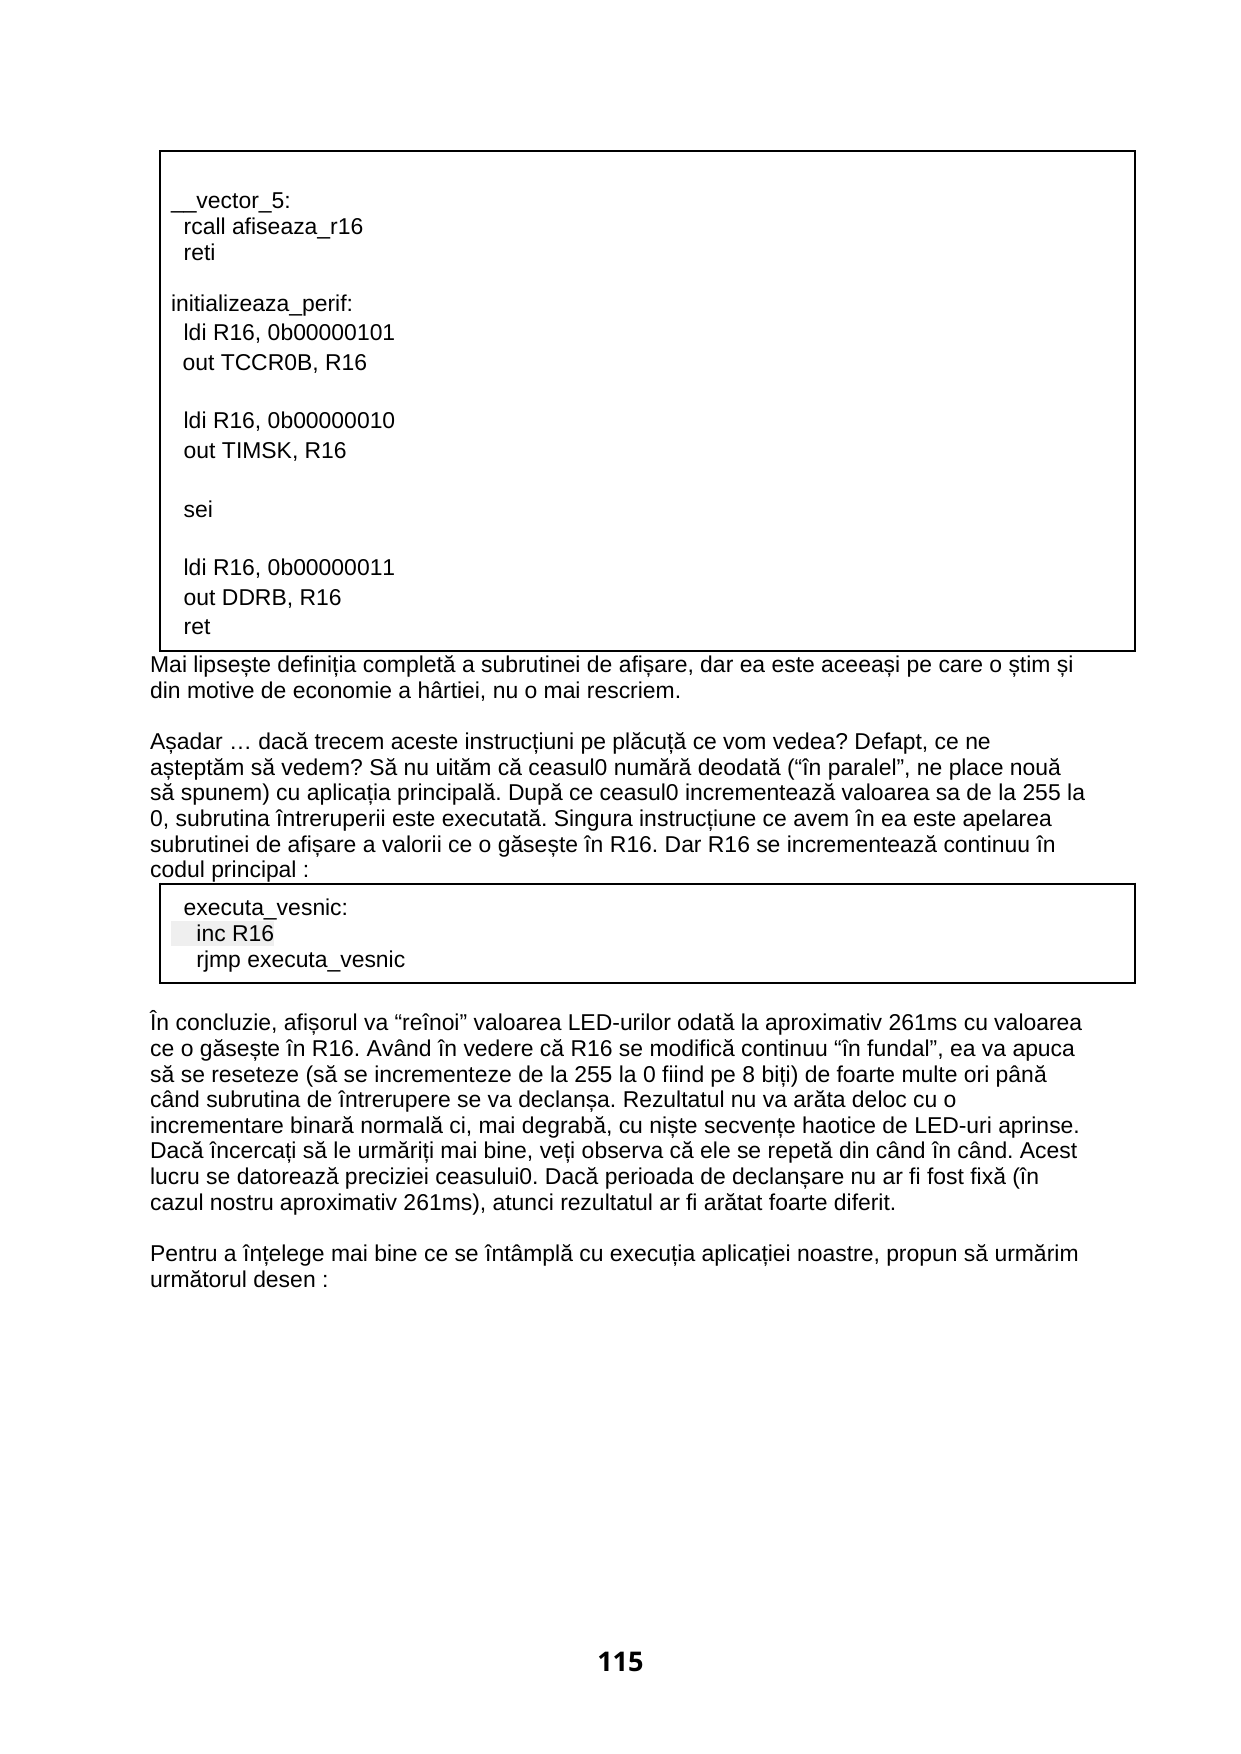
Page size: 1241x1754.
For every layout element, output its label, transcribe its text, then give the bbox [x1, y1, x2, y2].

table_header executa_vesnic: inc R16 rjmp executa_vesnic [161, 885, 1134, 982]
text Așadar … dacă trecem aceste instrucțiuni pe plăcuță ce vom vedea? Defapt, ce ne așteptăm să vedem? Să nu uităm că ceasul0 numără deodată (“în paralel”, ne place nouă să spunem) cu aplicația principală. După ce ceasul0 incrementează valoarea sa de la 255 la 0, subrutina întreruperii este executată. Singura instrucțiune ce avem în ea este apelarea subrutinei de afișare a valorii ce o găsește în R16. Dar R16 se incrementează continuu în codul principal : [150, 729, 1091, 882]
table_header __vector_5: rcall afiseaza_r16 reti initializeaza_perif: ldi R16, 0b00000101 out TCCR0B, R16 ldi R16, 0b00000010 out TIMSK, R16 sei ldi R16, 0b00000011 out DDRB, R16 ret [161, 152, 1134, 650]
text În concluzie, afișorul va “reînoi” valoarea LED-urilor odată la aproximativ 261ms cu valoarea ce o găsește în R16. Având în vedere că R16 se modifică continuu “în fundal”, ea va apuca să se reseteze (să se incrementeze de la 255 la 0 fiind pe 8 biți) de foarte multe ori până când subrutina de întrerupere se va declanșa. Rezultatul nu va arăta deloc cu o incrementare binară normală ci, mai degrabă, cu niște secvențe haotice de LED-uri aprinse. Dacă încercați să le urmăriți mai bine, veți observa că ele se repetă din când în când. Acest lucru se datorează preciziei ceasului0. Dacă perioada de declanșare nu ar fi fost fixă (în cazul nostru aproximativ 261ms), atunci rezultatul ar fi arătat foarte diferit. [150, 1010, 1091, 1215]
text Mai lipsește definiția completă a subrutinei de afișare, dar ea este aceeași pe care o știm și din motive de economie a hârtiei, nu o mai rescriem. [150, 652, 1091, 703]
text Pentru a înțelege mai bine ce se întâmplă cu execuția aplicației noastre, propun să urmărim următorul desen : [150, 1241, 1091, 1292]
